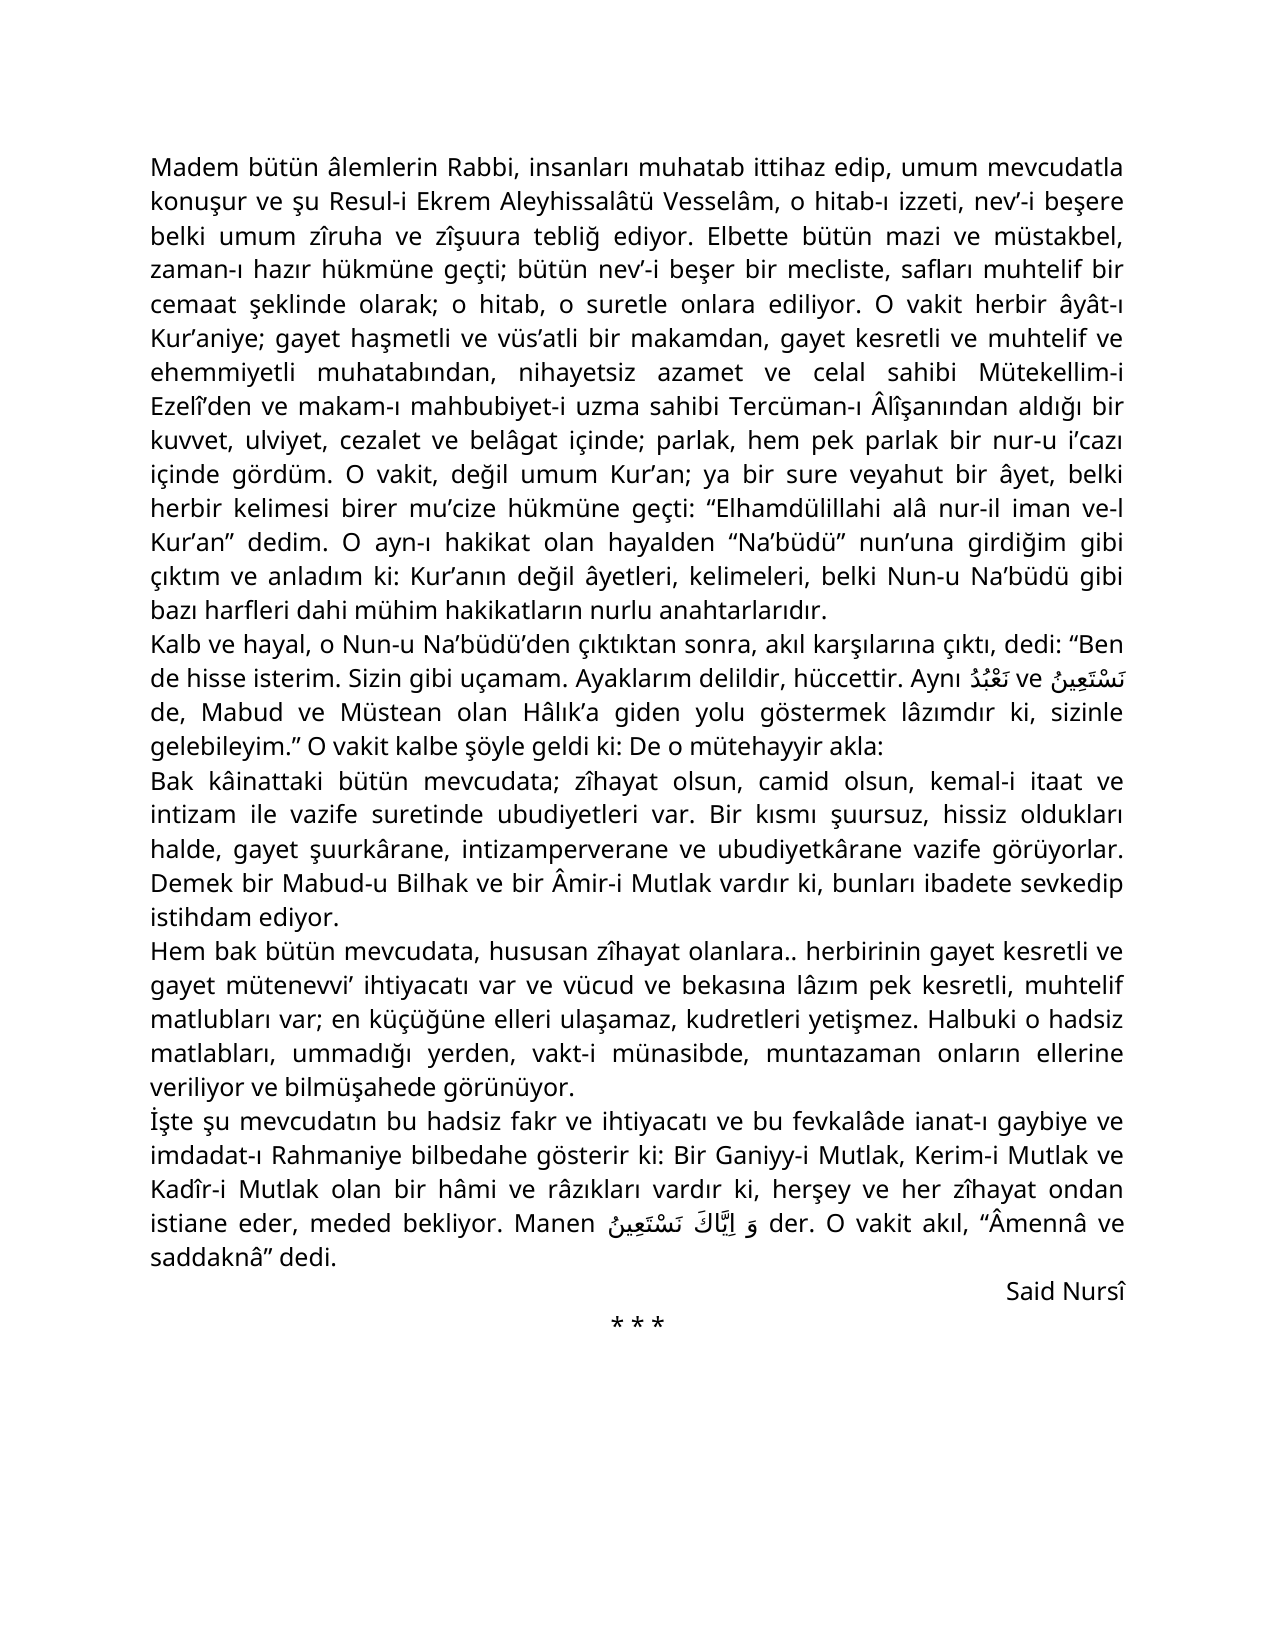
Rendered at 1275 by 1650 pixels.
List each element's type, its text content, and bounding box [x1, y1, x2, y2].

text Hem bak bütün mevcudata, hususan zîhayat olanlara.. herbirinin gayet kesretli ve gayet mütenevvi’ ihtiyacatı var ve vücud ve bekasına lâzım pek kesretli, muhtelif matlubları var; en küçüğüne elleri ulaşamaz, kudretleri yetişmez. Halbuki o hadsiz matlabları, ummadığı yerden, vakt-i münasibde, muntazaman onların ellerine veriliyor ve bilmüşahede görünüyor. [150, 933, 1125, 1104]
text * * * [150, 1308, 1125, 1342]
text Kalb ve hayal, o Nun-u Na’büdü’den çıktıktan sonra, akıl karşılarına çıktı, dedi: “Ben de hisse isterim. Sizin gibi uçamam. Ayaklarım delildir, hüccettir. Aynı نَعْبُدُ ve نَسْتَعِينُ de, Mabud ve Müstean olan Hâlık’a giden yolu göstermek lâzımdır ki, sizinle gelebileyim.” O vakit kalbe şöyle geldi ki: De o mütehayyir akla: [150, 627, 1125, 763]
text İşte şu mevcudatın bu hadsiz fakr ve ihtiyacatı ve bu fevkalâde ianat-ı gaybiye ve imdadat-ı Rahmaniye bilbedahe gösterir ki: Bir Ganiyy-i Mutlak, Kerim-i Mutlak ve Kadîr-i Mutlak olan bir hâmi ve râzıkları vardır ki, herşey ve her zîhayat ondan istiane eder, meded bekliyor. Manen وَ اِيَّاكَ نَسْتَعِينُ der. O vakit akıl, “Âmennâ ve saddaknâ” dedi. [150, 1104, 1125, 1274]
text Madem bütün âlemlerin Rabbi, insanları muhatab ittihaz edip, umum mevcudatla konuşur ve şu Resul-i Ekrem Aleyhissalâtü Vesselâm, o hitab-ı izzeti, nev’-i beşere belki umum zîruha ve zîşuura tebliğ ediyor. Elbette bütün mazi ve müstakbel, zaman-ı hazır hükmüne geçti; bütün nev’-i beşer bir mecliste, safları muhtelif bir cemaat şeklinde olarak; o hitab, o suretle onlara ediliyor. O vakit herbir âyât-ı Kur’aniye; gayet haşmetli ve vüs’atli bir makamdan, gayet kesretli ve muhtelif ve ehemmiyetli muhatabından, nihayetsiz azamet ve celal sahibi Mütekellim-i Ezelî’den ve makam-ı mahbubiyet-i uzma sahibi Tercüman-ı Âlîşanından aldığı bir kuvvet, ulviyet, cezalet ve belâgat içinde; parlak, hem pek parlak bir nur-u i’cazı içinde gördüm. O vakit, değil umum Kur’an; ya bir sure veyahut bir âyet, belki herbir kelimesi birer mu’cize hükmüne geçti: “Elhamdülillahi alâ nur-il iman ve-l Kur’an” dedim. O ayn-ı hakikat olan hayalden “Na’büdü” nun’una girdiğim gibi çıktım ve anladım ki: Kur’anın değil âyetleri, kelimeleri, belki Nun-u Na’büdü gibi bazı harfleri dahi mühim hakikatların nurlu anahtarlarıdır. [150, 150, 1125, 627]
text Bak kâinattaki bütün mevcudata; zîhayat olsun, camid olsun, kemal-i itaat ve intizam ile vazife suretinde ubudiyetleri var. Bir kısmı şuursuz, hissiz oldukları halde, gayet şuurkârane, intizamperverane ve ubudiyetkârane vazife görüyorlar. Demek bir Mabud-u Bilhak ve bir Âmir-i Mutlak vardır ki, bunları ibadete sevkedip istihdam ediyor. [150, 763, 1125, 933]
text Said Nursî [150, 1274, 1125, 1308]
